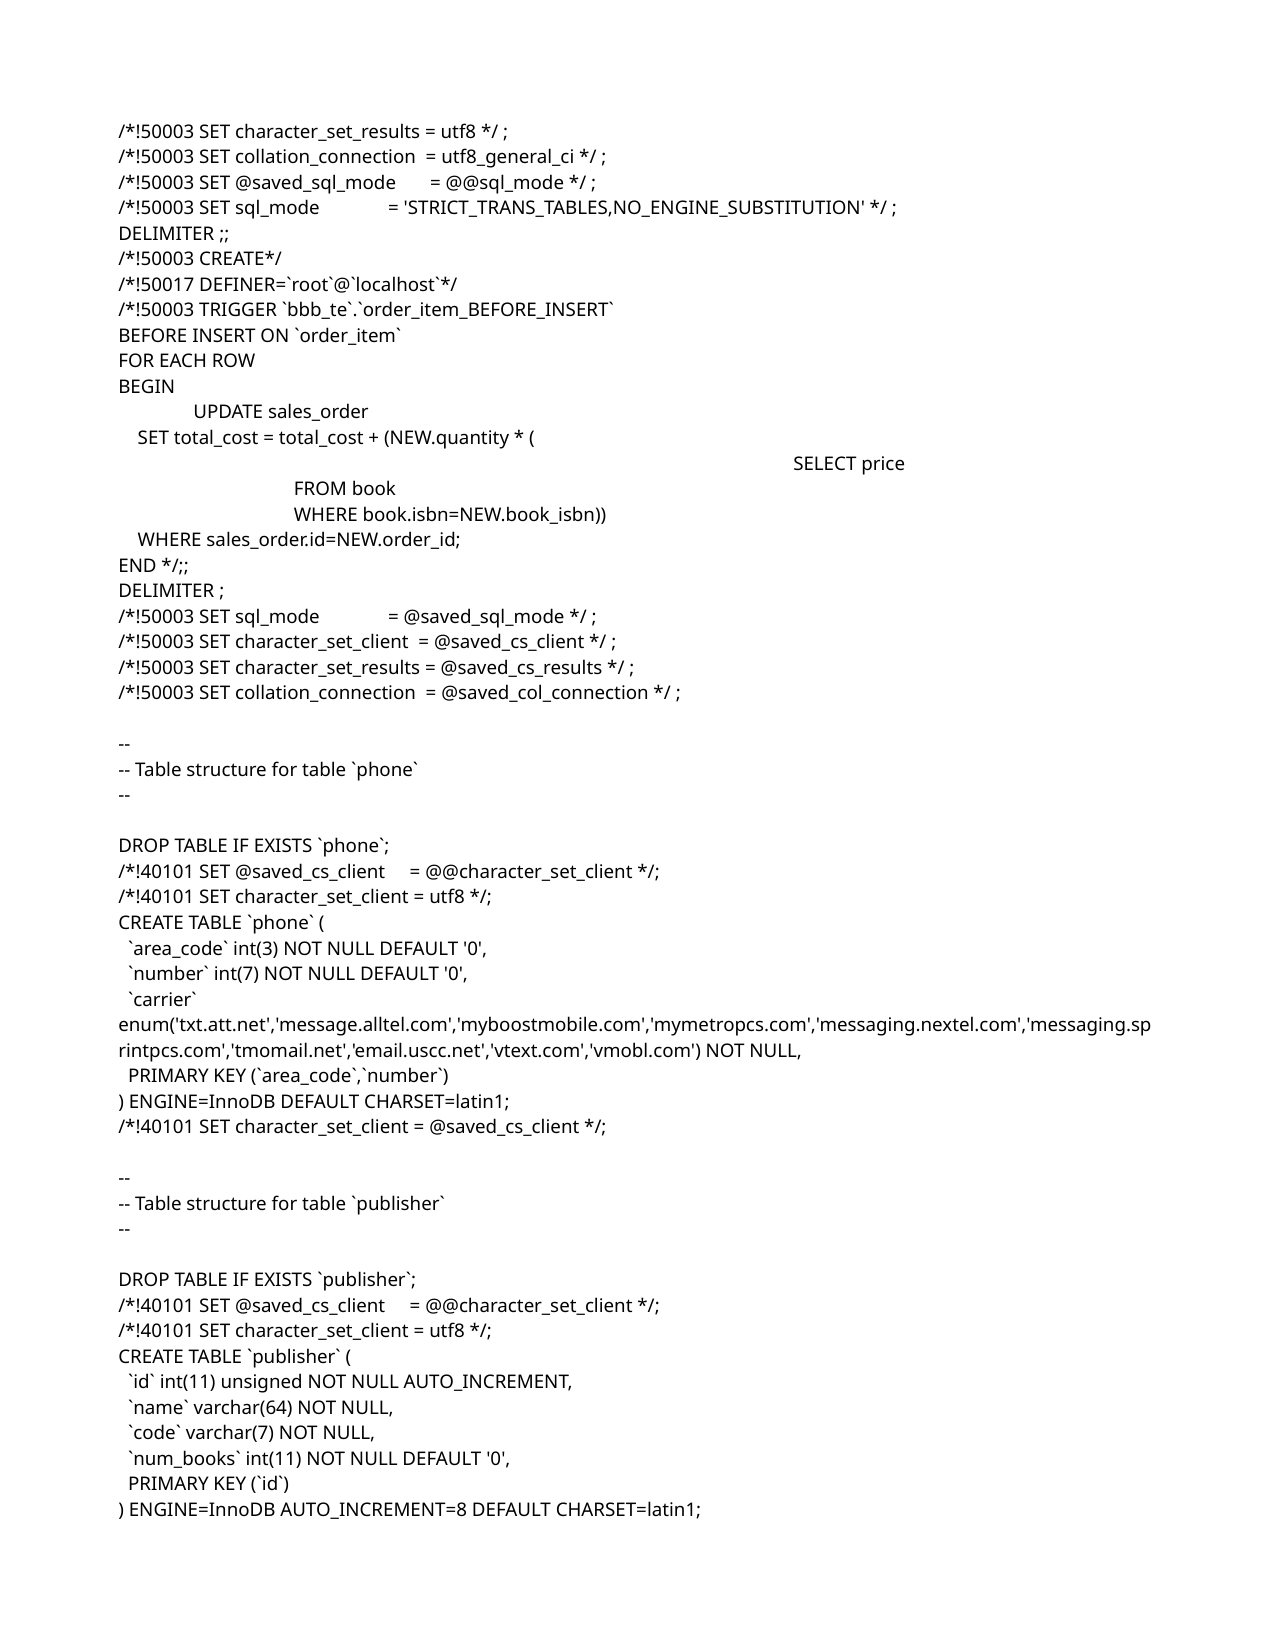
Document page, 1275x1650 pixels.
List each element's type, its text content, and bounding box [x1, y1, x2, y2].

text /*!50003 TRIGGER `bbb_te`.`order_item_BEFORE_INSERT` [118, 297, 1157, 322]
text -- [118, 1216, 1157, 1241]
text /*!50003 SET character_set_results = @saved_cs_results */ ; [118, 654, 1157, 679]
text FOR EACH ROW [118, 348, 1157, 373]
text /*!40101 SET @saved_cs_client = @@character_set_client */; [118, 858, 1157, 884]
text /*!40101 SET character_set_client = utf8 */; [118, 884, 1157, 909]
text /*!50017 DEFINER=`root`@`localhost`*/ [118, 271, 1157, 297]
text /*!50003 CREATE*/ [118, 246, 1157, 271]
text `id` int(11) unsigned NOT NULL AUTO_INCREMENT, [118, 1369, 1157, 1394]
text -- Table structure for table `publisher` [118, 1190, 1157, 1216]
text ) ENGINE=InnoDB AUTO_INCREMENT=8 DEFAULT CHARSET=latin1; [118, 1496, 1157, 1522]
text /*!50003 SET collation_connection = @saved_col_connection */ ; [118, 679, 1157, 705]
text -- [118, 782, 1157, 807]
text UPDATE sales_order [118, 399, 1157, 424]
text `number` int(7) NOT NULL DEFAULT '0', [118, 960, 1157, 986]
text `name` varchar(64) NOT NULL, [118, 1394, 1157, 1420]
text /*!50003 SET character_set_results = utf8 */ ; [118, 118, 1157, 144]
text /*!50003 SET collation_connection = utf8_general_ci */ ; [118, 144, 1157, 169]
text DELIMITER ;; [118, 220, 1157, 246]
text BEFORE INSERT ON `order_item` [118, 322, 1157, 348]
text /*!50003 SET sql_mode = 'STRICT_TRANS_TABLES,NO_ENGINE_SUBSTITUTION' */ ; [118, 195, 1157, 220]
text /*!40101 SET character_set_client = @saved_cs_client */; [118, 1113, 1157, 1139]
text DROP TABLE IF EXISTS `publisher`; [118, 1267, 1157, 1292]
text `carrier` enum('txt.att.net','message.alltel.com','myboostmobile.com','mymetropcs.com','messaging.nextel.com','messaging.sprintpcs.com','tmomail.net','email.uscc.net','vtext.com','vmobl.com') NOT NULL, [118, 986, 1157, 1062]
text PRIMARY KEY (`area_code`,`number`) [118, 1062, 1157, 1088]
text /*!40101 SET @saved_cs_client = @@character_set_client */; [118, 1292, 1157, 1318]
text WHERE book.isbn=NEW.book_isbn)) [118, 501, 1157, 526]
text CREATE TABLE `publisher` ( [118, 1343, 1157, 1369]
text END */;; [118, 552, 1157, 577]
text FROM book [118, 475, 1157, 501]
text CREATE TABLE `phone` ( [118, 909, 1157, 935]
text -- Table structure for table `phone` [118, 756, 1157, 782]
text BEGIN [118, 373, 1157, 399]
text `area_code` int(3) NOT NULL DEFAULT '0', [118, 935, 1157, 960]
text /*!50003 SET @saved_sql_mode = @@sql_mode */ ; [118, 169, 1157, 195]
text /*!40101 SET character_set_client = utf8 */; [118, 1318, 1157, 1343]
text WHERE sales_order.id=NEW.order_id; [118, 526, 1157, 552]
text PRIMARY KEY (`id`) [118, 1471, 1157, 1496]
text /*!50003 SET character_set_client = @saved_cs_client */ ; [118, 628, 1157, 654]
text `code` varchar(7) NOT NULL, [118, 1420, 1157, 1445]
text `num_books` int(11) NOT NULL DEFAULT '0', [118, 1445, 1157, 1471]
text -- [118, 1164, 1157, 1190]
text -- [118, 731, 1157, 756]
text DELIMITER ; [118, 577, 1157, 603]
text SET total_cost = total_cost + (NEW.quantity * ( [118, 424, 1157, 450]
text /*!50003 SET sql_mode = @saved_sql_mode */ ; [118, 603, 1157, 628]
text SELECT price [118, 450, 1157, 475]
text ) ENGINE=InnoDB DEFAULT CHARSET=latin1; [118, 1088, 1157, 1113]
text DROP TABLE IF EXISTS `phone`; [118, 833, 1157, 858]
